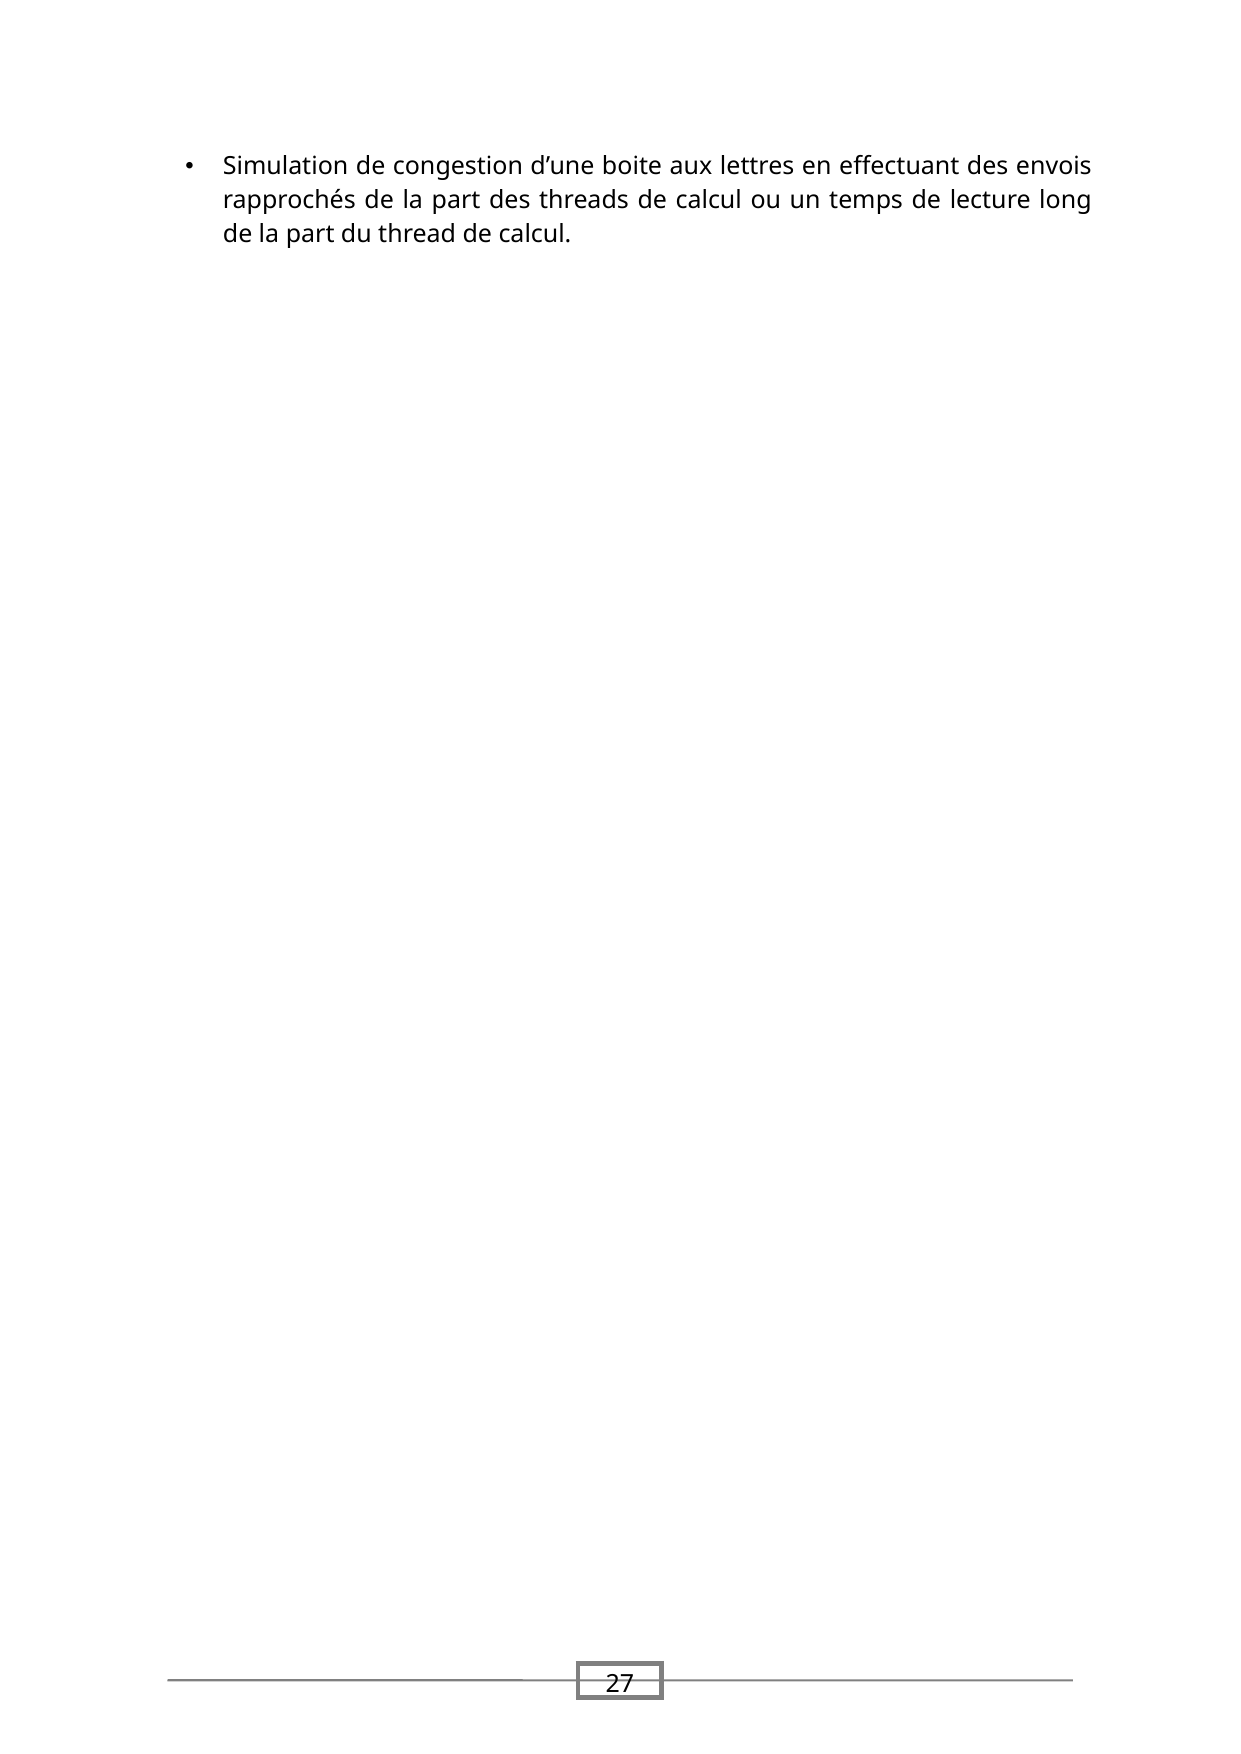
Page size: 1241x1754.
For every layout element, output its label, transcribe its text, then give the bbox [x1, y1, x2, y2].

list Simulation de congestion d’une boite aux lettres en effectuant des envois rapprochés de la part des threads de calcul ou un temps de lecture long de la part du thread de calcul. [185, 148, 1093, 250]
